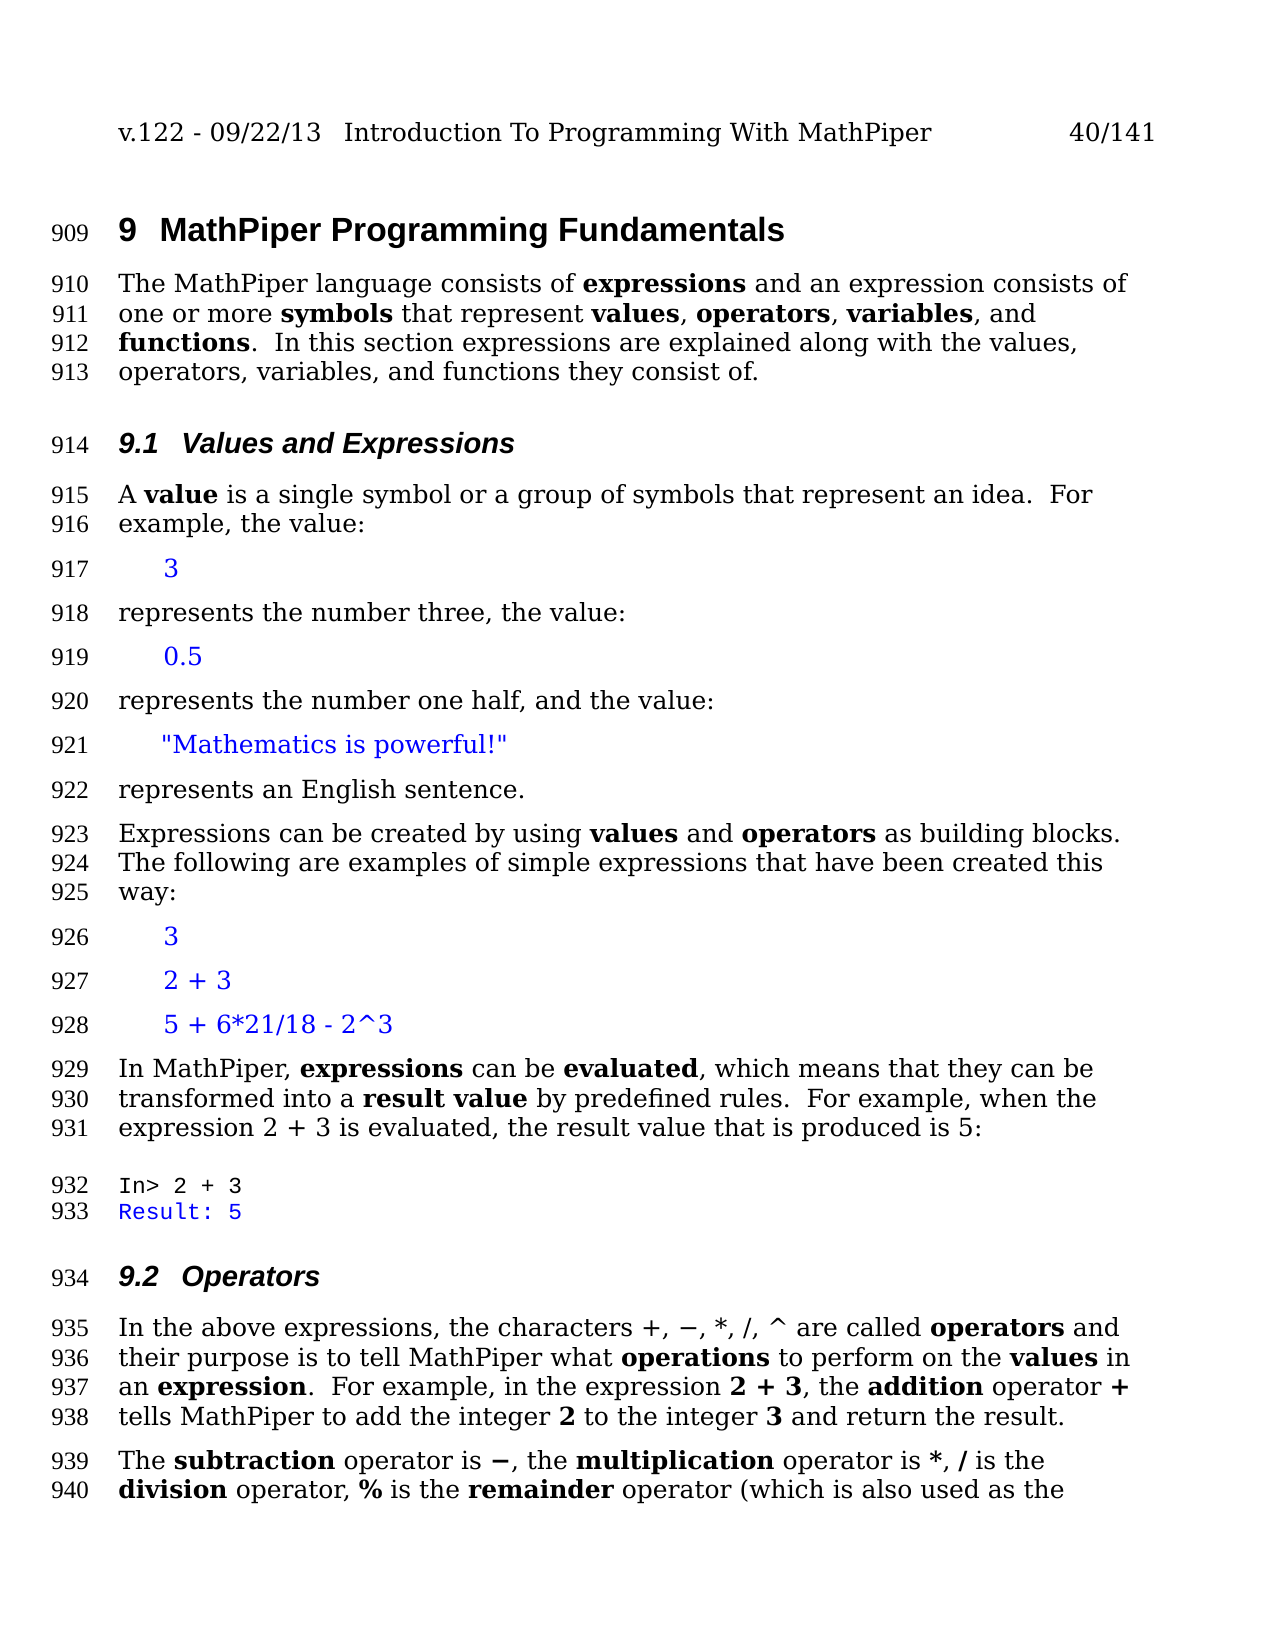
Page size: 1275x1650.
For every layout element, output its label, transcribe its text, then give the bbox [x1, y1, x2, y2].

text Result: 5 [118, 1200, 1157, 1226]
text 5 + 6*21/18 - 2^3 [163, 1010, 1157, 1039]
subtitle Values and Expressions [118, 426, 1157, 459]
text 3 [163, 554, 1157, 583]
text In the above expressions, the characters +, −, *, /, ^ are called operators and their purpose is to tell MathPiper what operations to perform on the values in an expression. For example, in the expression 2 + 3, the addition operator + tells MathPiper to add the integer 2 to the integer 3 and return the result. [118, 1313, 1157, 1431]
text A value is a single symbol or a group of symbols that represent an idea. For example, the value: [118, 480, 1157, 539]
text represents an English sentence. [118, 775, 1157, 804]
text 0.5 [163, 642, 1157, 671]
text The MathPiper language consists of expressions and an expression consists of one or more symbols that represent values, operators, variables, and functions. In this section expressions are explained along with the values, operators, variables, and functions they consist of. [118, 269, 1157, 387]
text In> 2 + 3 [118, 1174, 1157, 1200]
text 2 + 3 [163, 966, 1157, 995]
subtitle Operators [118, 1259, 1157, 1292]
text represents the number one half, and the value: [118, 686, 1157, 716]
text "Mathematics is powerful!" [161, 731, 1157, 760]
text In MathPiper, expressions can be evaluated, which means that they can be transformed into a result value by predefined rules. For example, when the expression 2 + 3 is evaluated, the result value that is produced is 5: [118, 1054, 1157, 1142]
subtitle MathPiper Programming Fundamentals [118, 210, 1157, 248]
text 3 [163, 922, 1157, 951]
text represents the number three, the value: [118, 598, 1157, 627]
text The subtraction operator is −, the multiplication operator is *, / is the division operator, % is the remainder operator (which is also used as the [118, 1446, 1157, 1505]
text Expressions can be created by using values and operators as building blocks. The following are examples of simple expressions that have been created this way: [118, 819, 1157, 907]
